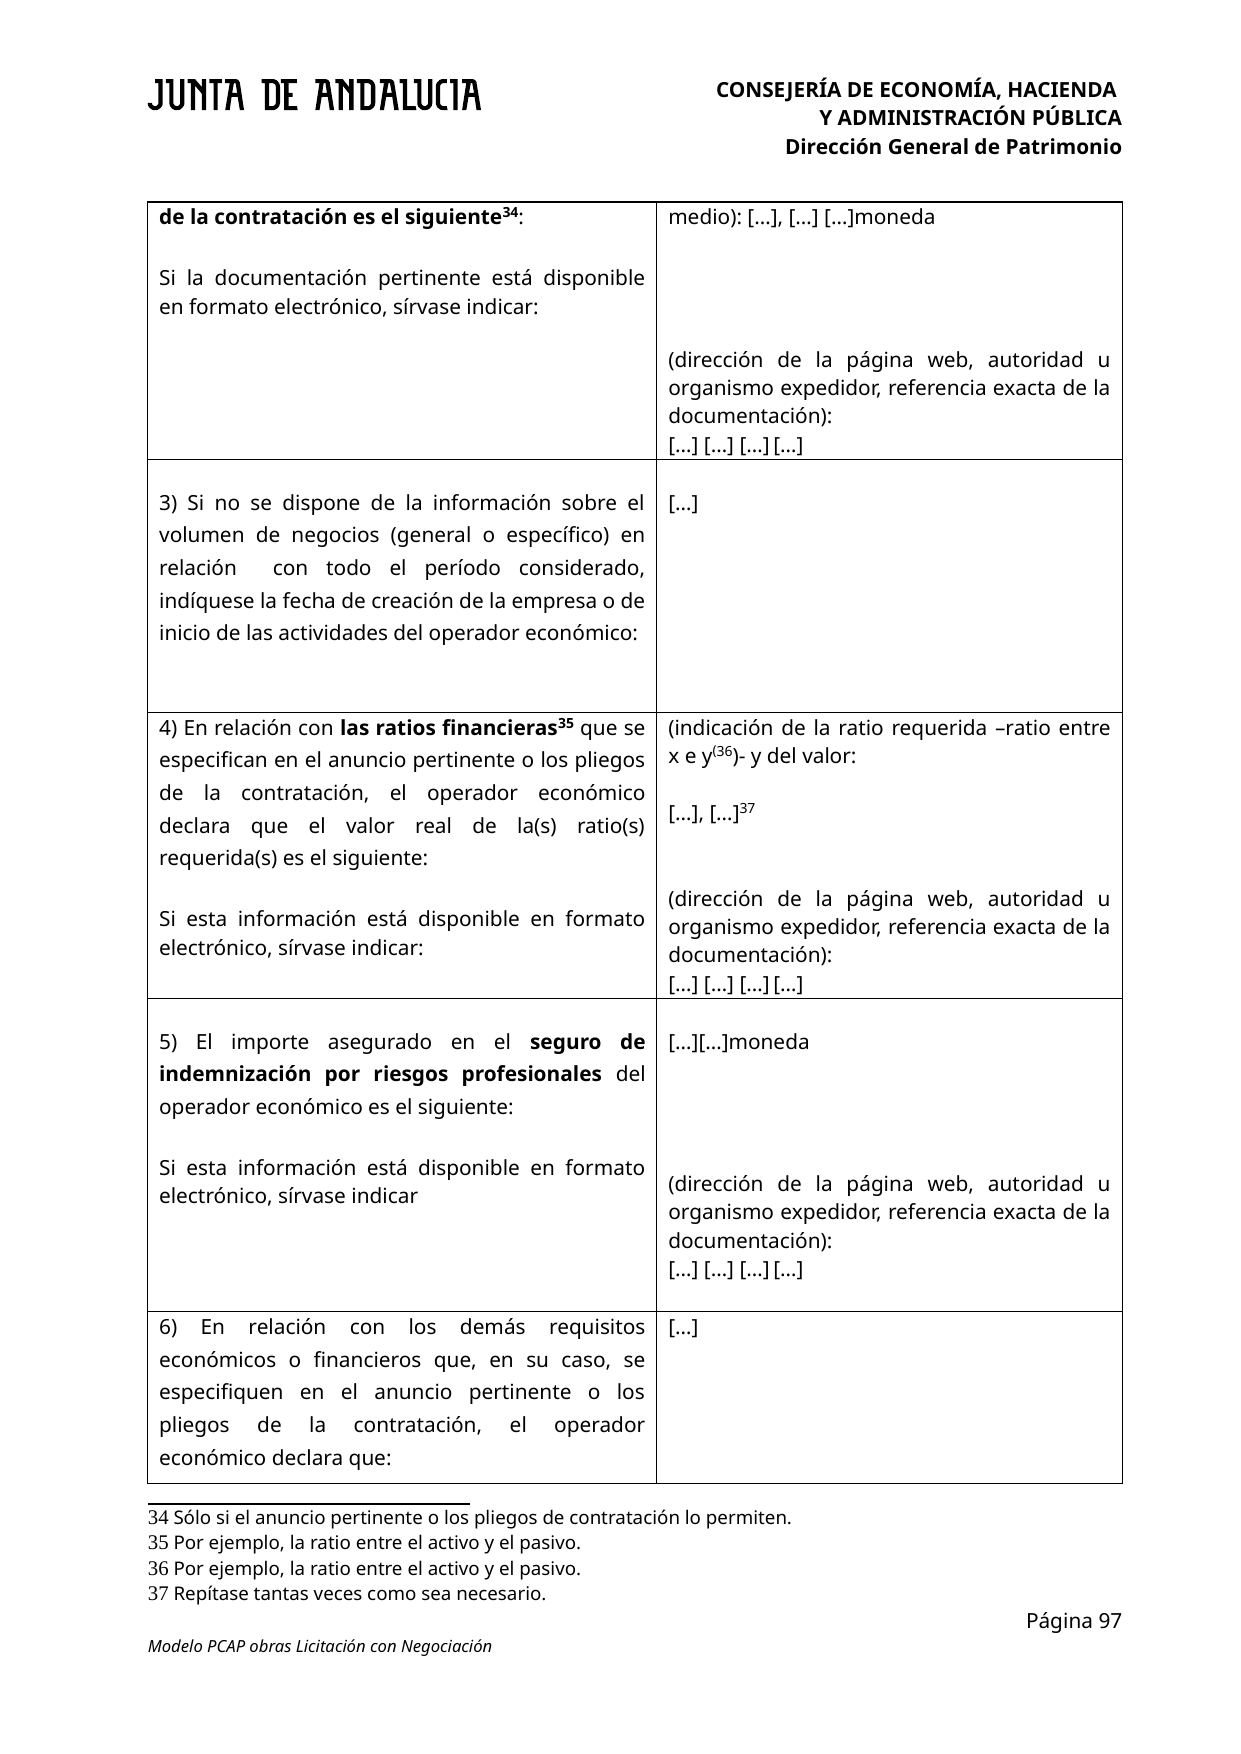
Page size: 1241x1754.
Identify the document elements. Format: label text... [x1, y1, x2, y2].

table_cell 6) En relación con los demás requisitos económicos o financieros que, en su caso, se especifiquen en el anuncio pertinente o los pliegos de la contratación, el operador económico declara que: [148, 1312, 656, 1483]
table_cell medio): […], […] […]moneda (dirección de la página web, autoridad u organismo expedidor, referencia exacta de la documentación): […] […] […] […] [657, 203, 1122, 458]
table_cell 3) Si no se dispone de la información sobre el volumen de negocios (general o específico) en relación con todo el período considerado, indíquese la fecha de creación de la empresa o de inicio de las actividades del operador económico: [148, 460, 656, 712]
table_cell […] [657, 1312, 1122, 1483]
table_cell (indicación de la ratio requerida –ratio entre x e y()- y del valor: […], […] (dirección de la página web, autoridad u organismo expedidor, referencia exacta de la documentación): […] […] […] […] [657, 713, 1122, 997]
table_cell 5) El importe asegurado en el seguro de indemnización por riesgos profesionales del operador económico es el siguiente: Si esta información está disponible en formato electrónico, sírvase indicar [148, 999, 656, 1311]
table_cell de la contratación es el siguiente: Si la documentación pertinente está disponible en formato electrónico, sírvase indicar: [148, 203, 656, 458]
table_cell […] [657, 460, 1122, 712]
table_cell 4) En relación con las ratios financieras que se especifican en el anuncio pertinente o los pliegos de la contratación, el operador económico declara que el valor real de la(s) ratio(s) requerida(s) es el siguiente: Si esta información está disponible en formato electrónico, sírvase indicar: [148, 713, 656, 997]
table_cell […][…]moneda (dirección de la página web, autoridad u organismo expedidor, referencia exacta de la documentación): […] […] […] […] [657, 999, 1122, 1311]
